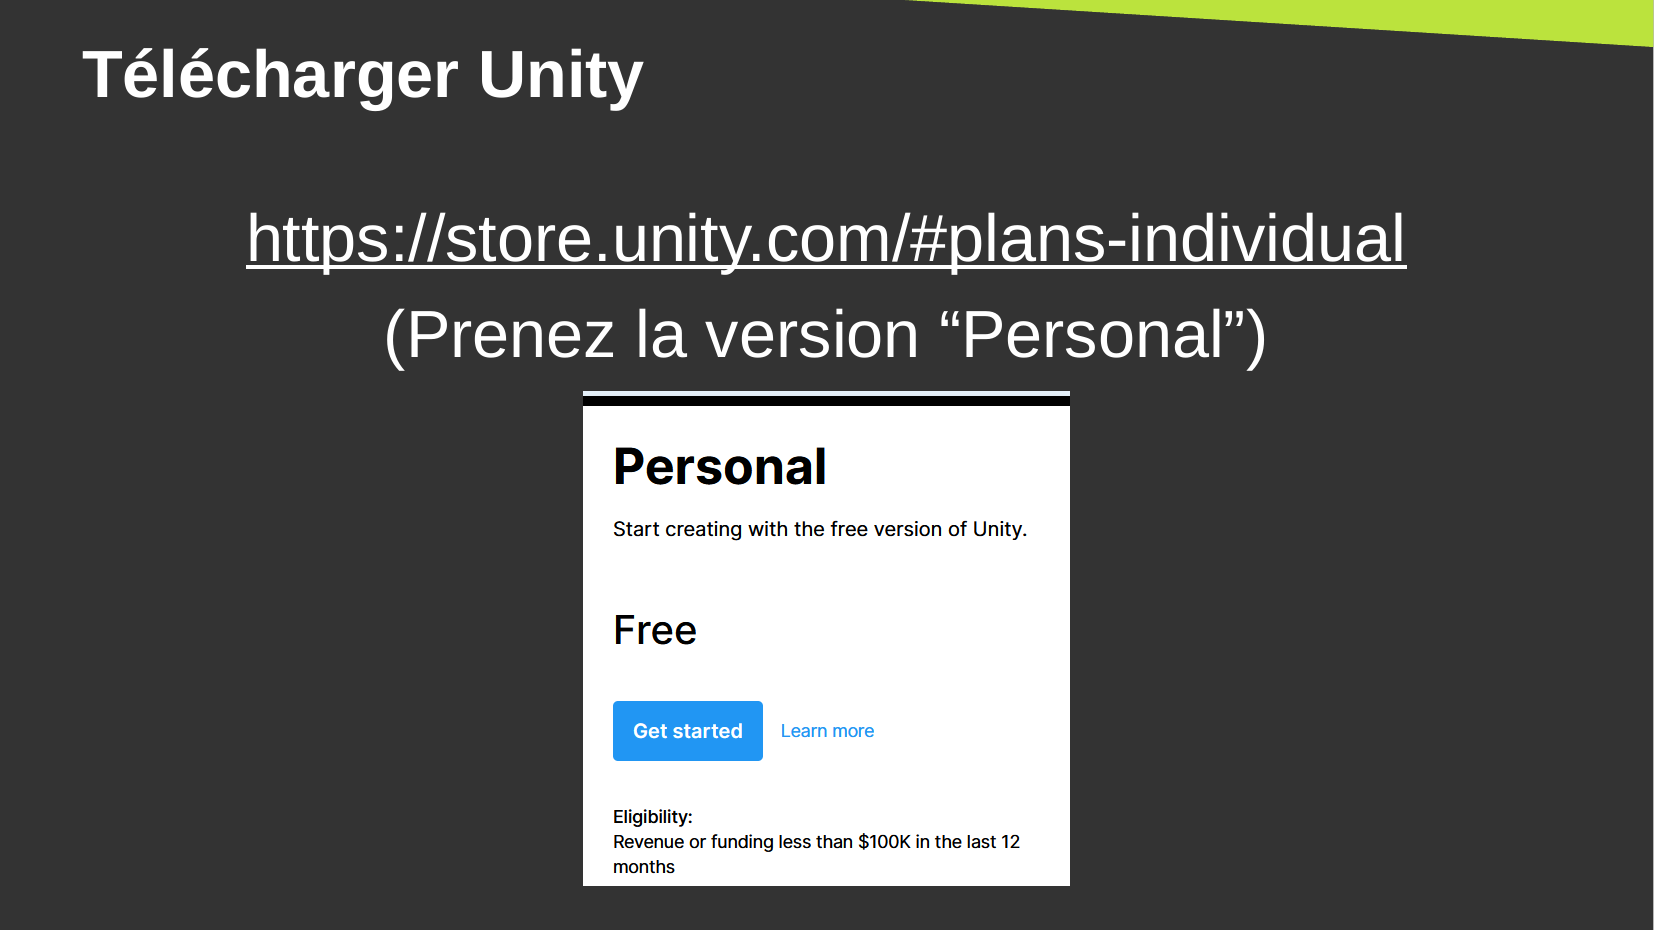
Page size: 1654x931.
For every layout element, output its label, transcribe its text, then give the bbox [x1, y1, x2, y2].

text_box [905, 0, 1654, 48]
title Télécharger Unity [82, 37, 1571, 112]
picture [583, 391, 1070, 886]
list https://store.unity.com/#plans-individual (Prenez la version “Personal”) [57, 200, 1597, 390]
